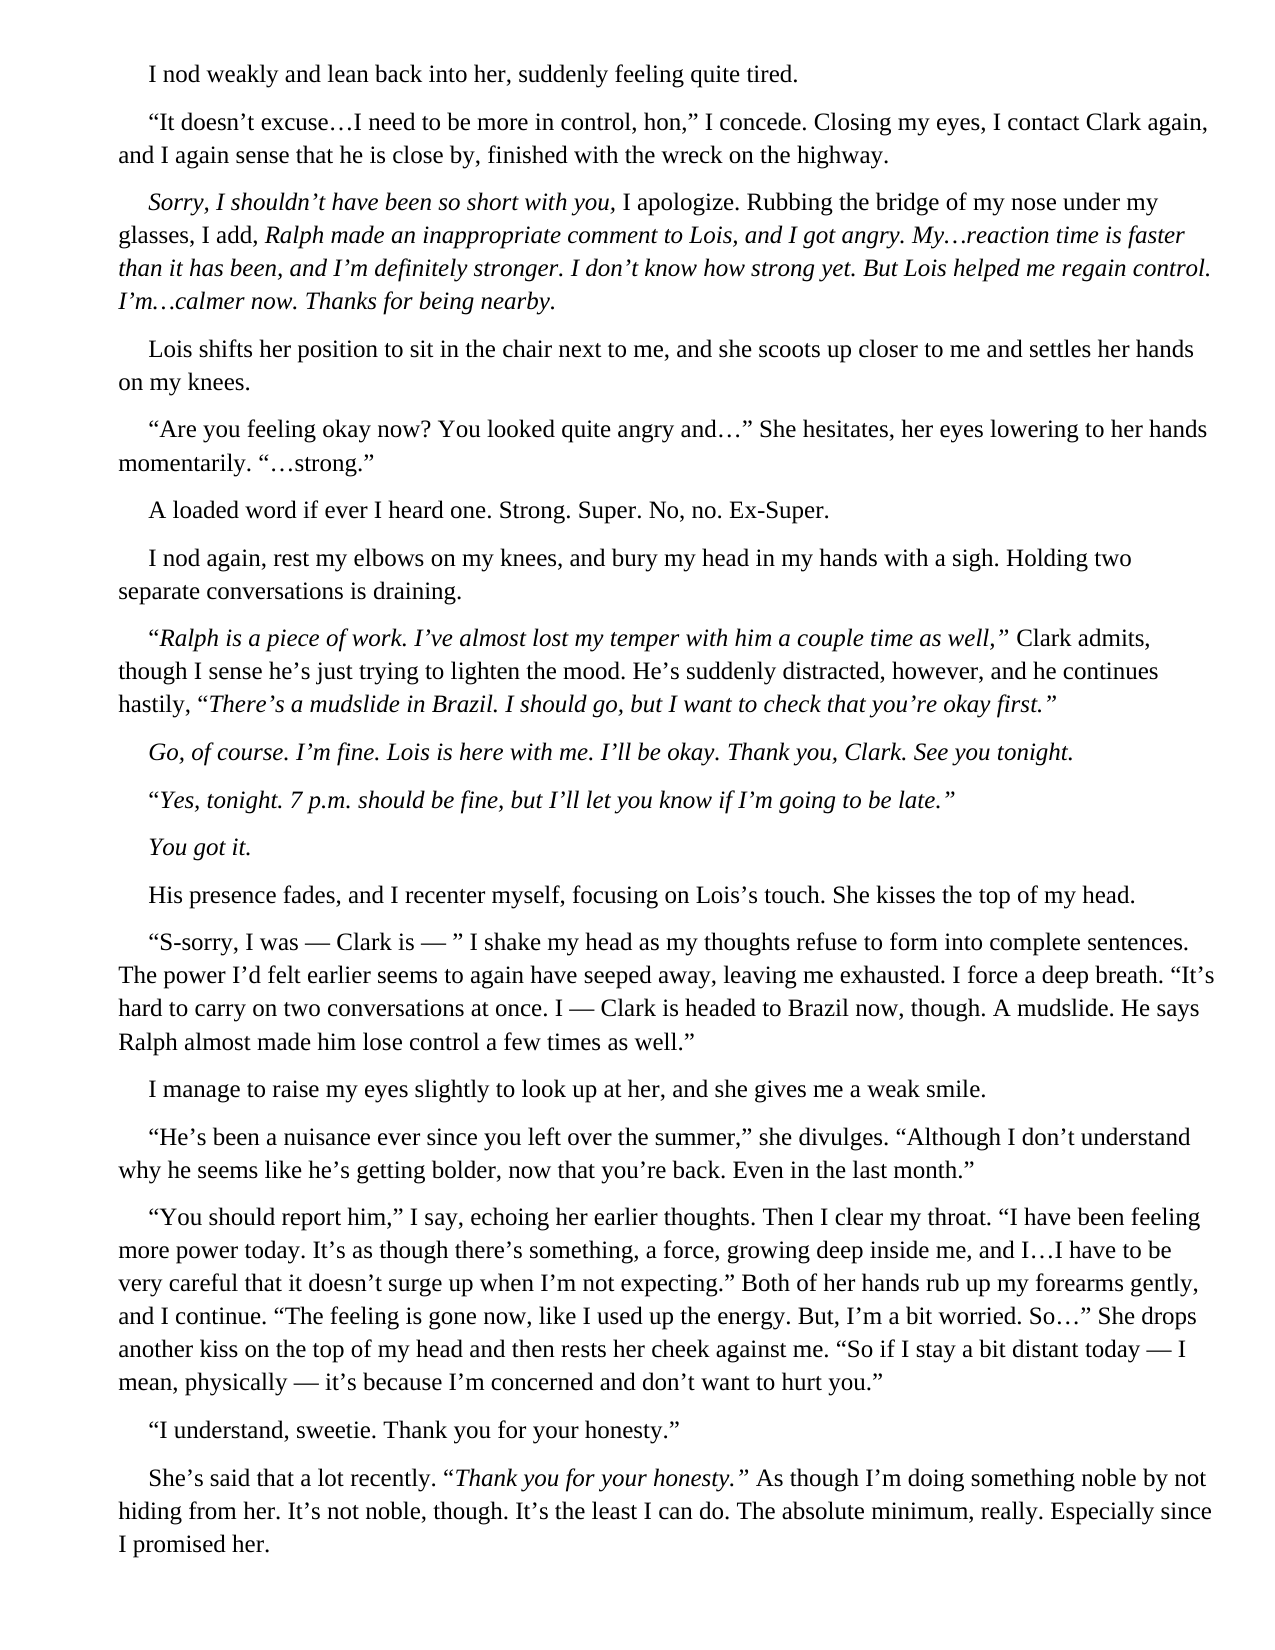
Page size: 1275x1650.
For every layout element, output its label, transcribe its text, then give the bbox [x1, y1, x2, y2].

text Sorry, I shouldn’t have been so short with you, I apologize. Rubbing the bridge of my nose under my glasses, I add, Ralph made an inappropriate comment to Lois, and I got angry. My…reaction time is faster than it has been, and I’m definitely stronger. I don’t know how strong yet. But Lois helped me regain control. I’m…calmer now. Thanks for being nearby. [118, 187, 1216, 315]
text “You should report him,” I say, echoing her earlier thoughts. Then I clear my throat. “I have been feeling more power today. It’s as though there’s something, a force, growing deep inside me, and I…I have to be very careful that it doesn’t surge up when I’m not expecting.” Both of her hands rub up my forearms gently, and I continue. “The feeling is gone now, like I used up the energy. But, I’m a bit worried. So…” She drops another kiss on the top of my head and then rests her cheek against me. “So if I stay a bit distant today — I mean, physically — it’s because I’m concerned and don’t want to hurt you.” [118, 1202, 1216, 1396]
text His presence fades, and I recenter myself, focusing on Lois’s touch. She kisses the top of my head. [118, 880, 1216, 909]
text She’s said that a lot recently. “Thank you for your honesty.” As though I’m doing something noble by not hiding from her. It’s not noble, though. It’s the least I can do. The absolute minimum, really. Especially since I promised her. [118, 1463, 1216, 1557]
text “I understand, sweetie. Thank you for your honesty.” [118, 1415, 1216, 1444]
text “It doesn’t excuse…I need to be more in control, hon,” I concede. Closing my eyes, I contact Clark again, and I again sense that he is close by, finished with the wreck on the highway. [118, 107, 1216, 168]
text I nod weakly and lean back into her, suddenly feeling quite tired. [118, 59, 1216, 88]
text “He’s been a nuisance ever since you left over the summer,” she divulges. “Although I don’t understand why he seems like he’s getting bolder, now that you’re back. Even in the last month.” [118, 1122, 1216, 1183]
text “Ralph is a piece of work. I’ve almost lost my temper with him a couple time as well,” Clark admits, though I sense he’s just trying to lighten the mood. He’s suddenly distracted, however, and he continues hastily, “There’s a mudslide in Brazil. I should go, but I want to check that you’re okay first.” [118, 623, 1216, 718]
text You got it. [118, 832, 1216, 861]
text I manage to raise my eyes slightly to look up at her, and she gives me a weak smile. [118, 1074, 1216, 1103]
text Lois shifts her position to sit in the chair next to me, and she scoots up closer to me and settles her hands on my knees. [118, 334, 1216, 396]
text I nod again, rest my elbows on my knees, and bury my head in my hands with a sigh. Holding two separate conversations is draining. [118, 543, 1216, 604]
text “Yes, tonight. 7 p.m. should be fine, but I’ll let you know if I’m going to be late.” [118, 785, 1216, 813]
text A loaded word if ever I heard one. Strong. Super. No, no. Ex-Super. [118, 495, 1216, 524]
text Go, of course. I’m fine. Lois is here with me. I’ll be okay. Thank you, Clark. See you tonight. [118, 737, 1216, 766]
text “S-sorry, I was — Clark is — ” I shake my head as my thoughts refuse to form into complete sentences. The power I’d felt earlier seems to again have seeped away, leaving me exhausted. I force a deep breath. “It’s hard to carry on two conversations at once. I — Clark is headed to Brazil now, though. A mudslide. He says Ralph almost made him lose control a few times as well.” [118, 927, 1216, 1055]
text “Are you feeling okay now? You looked quite angry and…” She hesitates, her eyes lowering to her hands momentarily. “…strong.” [118, 414, 1216, 476]
